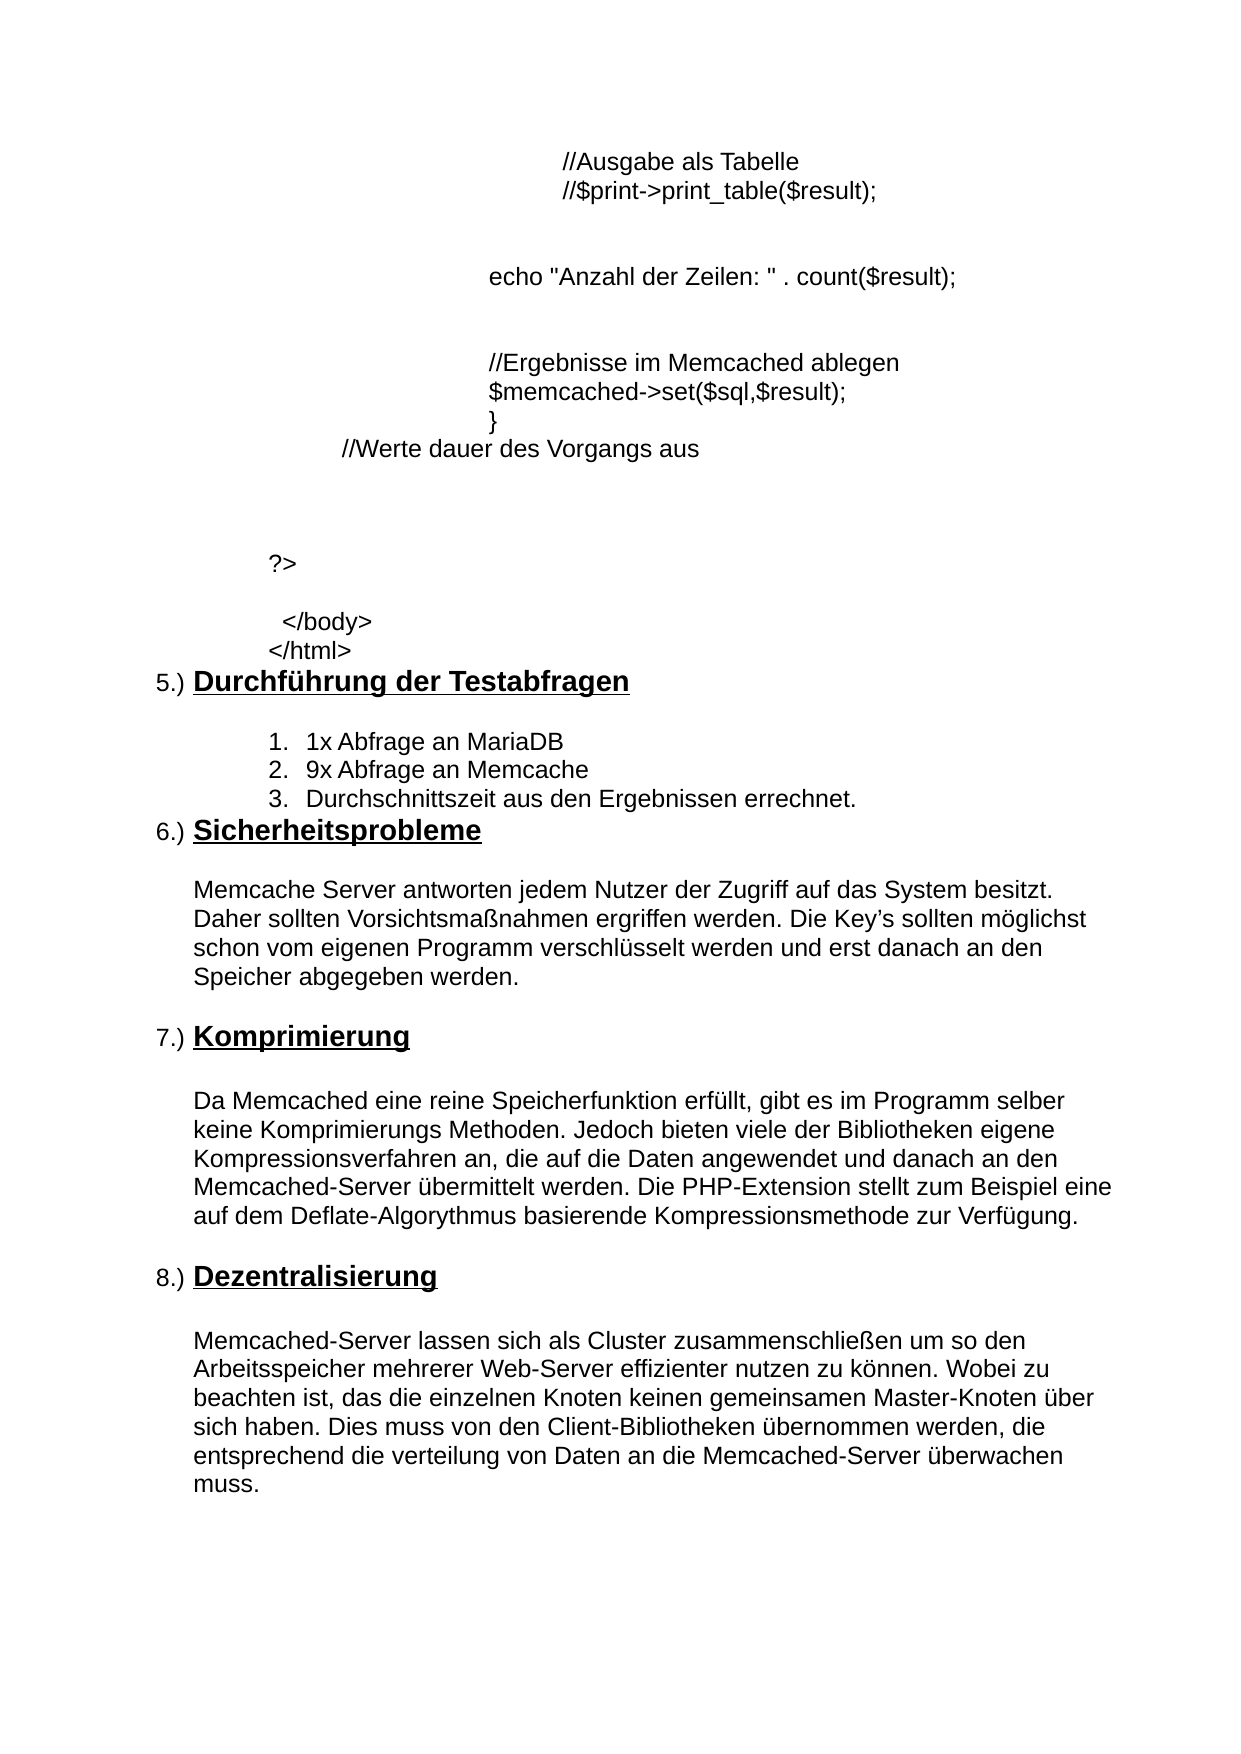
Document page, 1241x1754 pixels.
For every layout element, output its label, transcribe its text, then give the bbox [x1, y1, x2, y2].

list //Ausgabe als Tabelle //$print->print_table($result); echo "Anzahl der Zeilen: " . count($result); //Ergebnisse im Memcached ablegen $memcached->set($sql,$result); } //Werte dauer des Vorgangs aus ?> </body> </html> [231, 118, 1122, 664]
list Durchführung der Testabfragen [156, 664, 1122, 727]
list Dezentralisierung Memcached-Server lassen sich als Cluster zusammenschließen um so den Arbeitsspeicher mehrerer Web-Server effizienter nutzen zu können. Wobei zu beachten ist, das die einzelnen Knoten keinen gemeinsamen Master-Knoten über sich haben. Dies muss von den Client-Bibliotheken übernommen werden, die entsprechend die verteilung von Daten an die Memcached-Server überwachen muss. [156, 1258, 1122, 1498]
list Komprimierung Da Memcached eine reine Speicherfunktion erfüllt, gibt es im Programm selber keine Komprimierungs Methoden. Jedoch bieten viele der Bibliotheken eigene Kompressionsverfahren an, die auf die Daten angewendet und danach an den Memcached-Server übermittelt werden. Die PHP-Extension stellt zum Beispiel eine auf dem Deflate-Algorythmus basierende Kompressionsmethode zur Verfügung. [156, 1019, 1122, 1258]
list 1x Abfrage an MariaDB [268, 727, 1122, 755]
list Sicherheitsprobleme Memcache Server antworten jedem Nutzer der Zugriff auf das System besitzt. Daher sollten Vorsichtsmaßnahmen ergriffen werden. Die Key’s sollten möglichst schon vom eigenen Programm verschlüsselt werden und erst danach an den Speicher abgegeben werden. [156, 813, 1122, 1019]
list 9x Abfrage an Memcache [268, 755, 1122, 784]
list Durchschnittszeit aus den Ergebnissen errechnet. [268, 784, 1122, 813]
